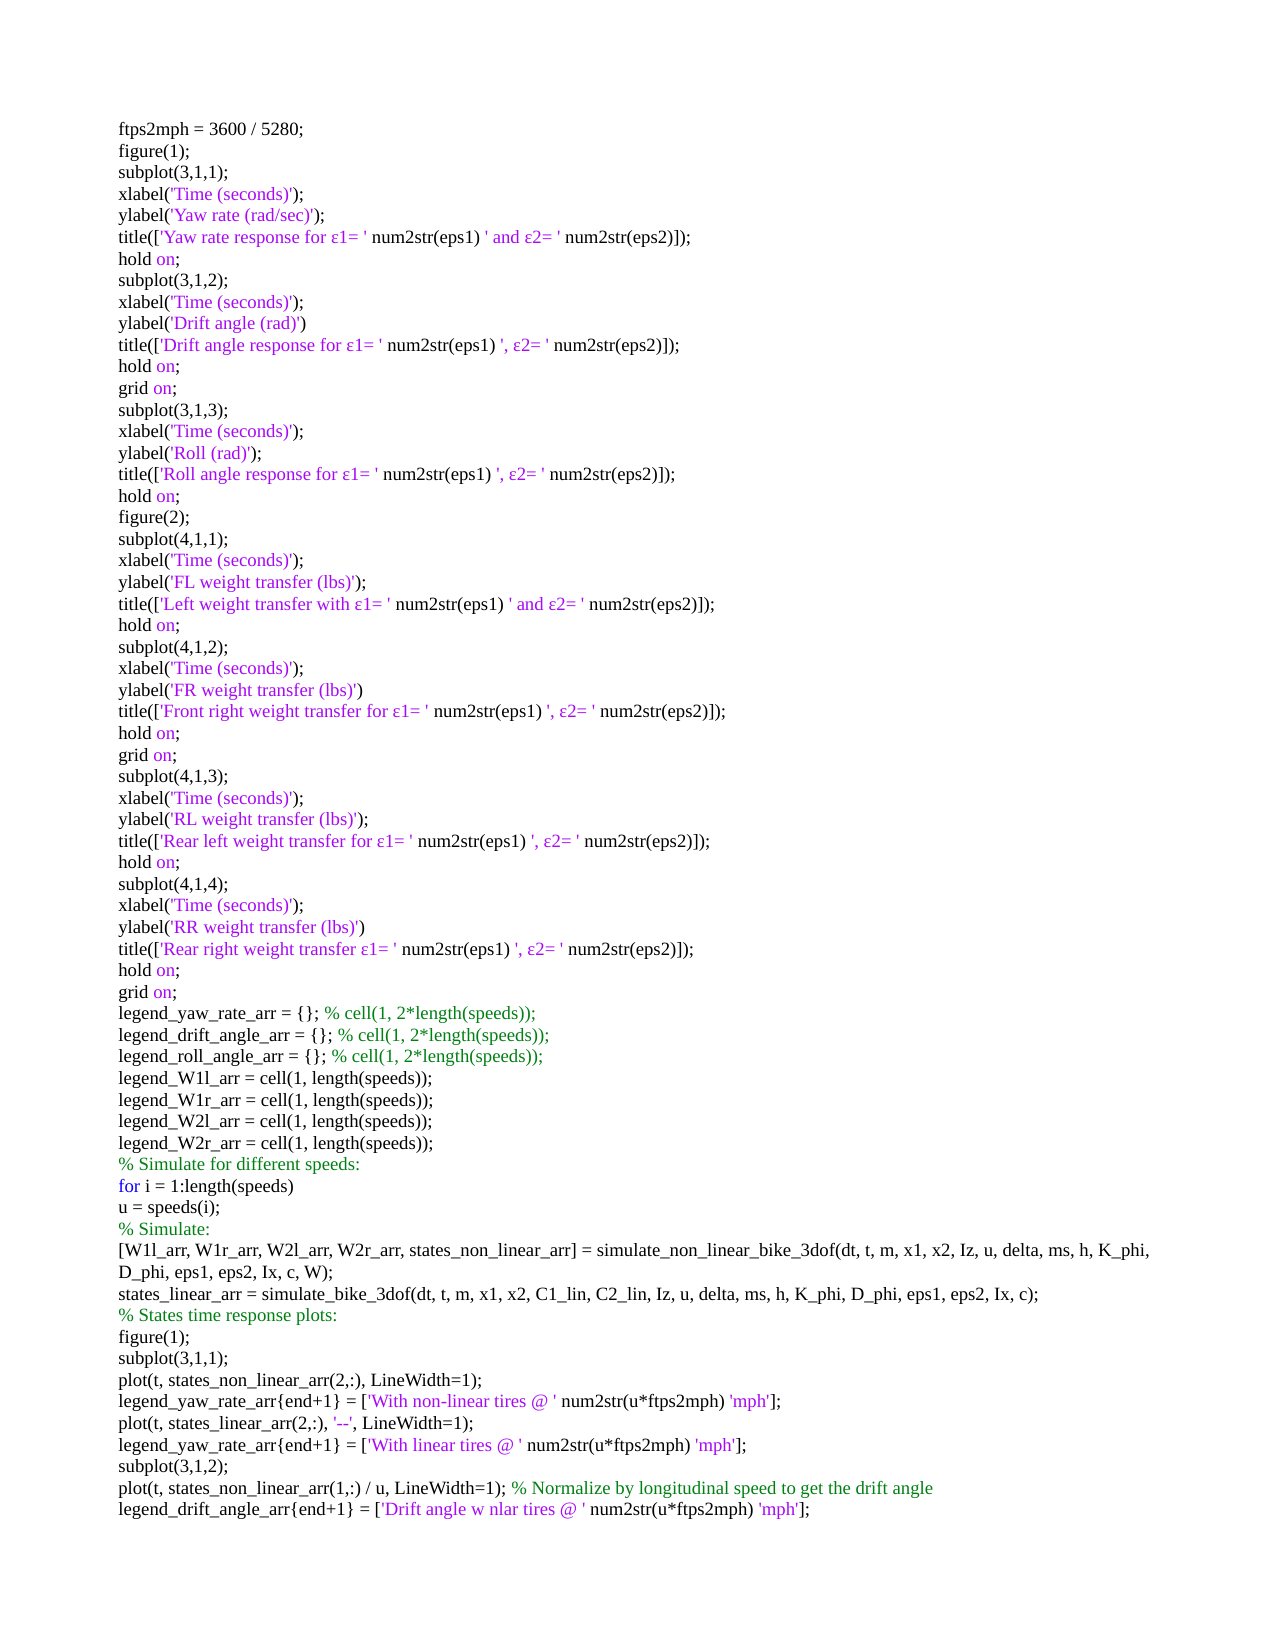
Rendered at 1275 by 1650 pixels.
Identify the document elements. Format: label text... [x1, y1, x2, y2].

text plot(t, states_non_linear_arr(2,:), LineWidth=1); [118, 1369, 1157, 1390]
text ylabel('Yaw rate (rad/sec)'); [118, 204, 1157, 226]
text figure(1); [118, 140, 1157, 161]
text % States time response plots: [118, 1304, 1157, 1326]
text hold on; [118, 614, 1157, 636]
text title(['Front right weight transfer for ε1= ' num2str(eps1) ', ε2= ' num2str(eps2)]); [118, 700, 1157, 722]
text legend_W2r_arr = cell(1, length(speeds)); [118, 1132, 1157, 1153]
text ylabel('RR weight transfer (lbs)') [118, 916, 1157, 937]
text subplot(3,1,2); [118, 1455, 1157, 1477]
text xlabel('Time (seconds)'); [118, 291, 1157, 312]
text plot(t, states_linear_arr(2,:), '--', LineWidth=1); [118, 1412, 1157, 1433]
text ylabel('Drift angle (rad)') [118, 312, 1157, 334]
text subplot(3,1,1); [118, 161, 1157, 183]
text hold on; [118, 485, 1157, 506]
text subplot(4,1,4); [118, 873, 1157, 894]
text subplot(3,1,2); [118, 269, 1157, 291]
text % Simulate: [118, 1218, 1157, 1239]
text legend_W1l_arr = cell(1, length(speeds)); [118, 1067, 1157, 1088]
text grid on; [118, 743, 1157, 765]
text legend_drift_angle_arr{end+1} = ['Drift angle w nlar tires @ ' num2str(u*ftps2mph) 'mph']; [118, 1498, 1157, 1520]
text title(['Drift angle response for ε1= ' num2str(eps1) ', ε2= ' num2str(eps2)]); [118, 334, 1157, 355]
text xlabel('Time (seconds)'); [118, 183, 1157, 204]
text ylabel('RL weight transfer (lbs)'); [118, 808, 1157, 830]
text xlabel('Time (seconds)'); [118, 787, 1157, 808]
text subplot(3,1,3); [118, 398, 1157, 420]
text legend_yaw_rate_arr{end+1} = ['With linear tires @ ' num2str(u*ftps2mph) 'mph']; [118, 1433, 1157, 1455]
text legend_W1r_arr = cell(1, length(speeds)); [118, 1088, 1157, 1110]
text xlabel('Time (seconds)'); [118, 420, 1157, 442]
text plot(t, states_non_linear_arr(1,:) / u, LineWidth=1); % Normalize by longitudinal speed to get the drift angle [118, 1477, 1157, 1498]
text title(['Roll angle response for ε1= ' num2str(eps1) ', ε2= ' num2str(eps2)]); [118, 463, 1157, 485]
text hold on; [118, 722, 1157, 743]
text legend_W2l_arr = cell(1, length(speeds)); [118, 1110, 1157, 1132]
text u = speeds(i); [118, 1196, 1157, 1218]
text for i = 1:length(speeds) [118, 1175, 1157, 1196]
text ylabel('Roll (rad)'); [118, 442, 1157, 463]
text subplot(4,1,2); [118, 636, 1157, 657]
text title(['Yaw rate response for ε1= ' num2str(eps1) ' and ε2= ' num2str(eps2)]); [118, 226, 1157, 247]
text subplot(3,1,1); [118, 1347, 1157, 1369]
text ftps2mph = 3600 / 5280; [118, 118, 1157, 140]
text subplot(4,1,3); [118, 765, 1157, 787]
text legend_yaw_rate_arr{end+1} = ['With non-linear tires @ ' num2str(u*ftps2mph) 'mph']; [118, 1390, 1157, 1412]
text figure(1); [118, 1326, 1157, 1347]
text legend_yaw_rate_arr = {}; % cell(1, 2*length(speeds)); [118, 1002, 1157, 1024]
text states_linear_arr = simulate_bike_3dof(dt, t, m, x1, x2, C1_lin, C2_lin, Iz, u, delta, ms, h, K_phi, D_phi, eps1, eps2, Ix, c); [118, 1282, 1157, 1304]
text legend_roll_angle_arr = {}; % cell(1, 2*length(speeds)); [118, 1045, 1157, 1067]
text grid on; [118, 377, 1157, 398]
text grid on; [118, 981, 1157, 1002]
text legend_drift_angle_arr = {}; % cell(1, 2*length(speeds)); [118, 1024, 1157, 1045]
text ylabel('FL weight transfer (lbs)'); [118, 571, 1157, 592]
text title(['Rear left weight transfer for ε1= ' num2str(eps1) ', ε2= ' num2str(eps2)]); [118, 830, 1157, 851]
text xlabel('Time (seconds)'); [118, 657, 1157, 679]
text [W1l_arr, W1r_arr, W2l_arr, W2r_arr, states_non_linear_arr] = simulate_non_linear_bike_3dof(dt, t, m, x1, x2, Iz, u, delta, ms, h, K_phi, D_phi, eps1, eps2, Ix, c, W); [118, 1239, 1157, 1282]
text hold on; [118, 247, 1157, 269]
text ylabel('FR weight transfer (lbs)') [118, 679, 1157, 700]
text title(['Rear right weight transfer ε1= ' num2str(eps1) ', ε2= ' num2str(eps2)]); [118, 937, 1157, 959]
text % Simulate for different speeds: [118, 1153, 1157, 1175]
text hold on; [118, 959, 1157, 981]
text subplot(4,1,1); [118, 528, 1157, 549]
text xlabel('Time (seconds)'); [118, 894, 1157, 916]
text title(['Left weight transfer with ε1= ' num2str(eps1) ' and ε2= ' num2str(eps2)]); [118, 592, 1157, 614]
text hold on; [118, 355, 1157, 377]
text figure(2); [118, 506, 1157, 528]
text hold on; [118, 851, 1157, 873]
text xlabel('Time (seconds)'); [118, 549, 1157, 571]
